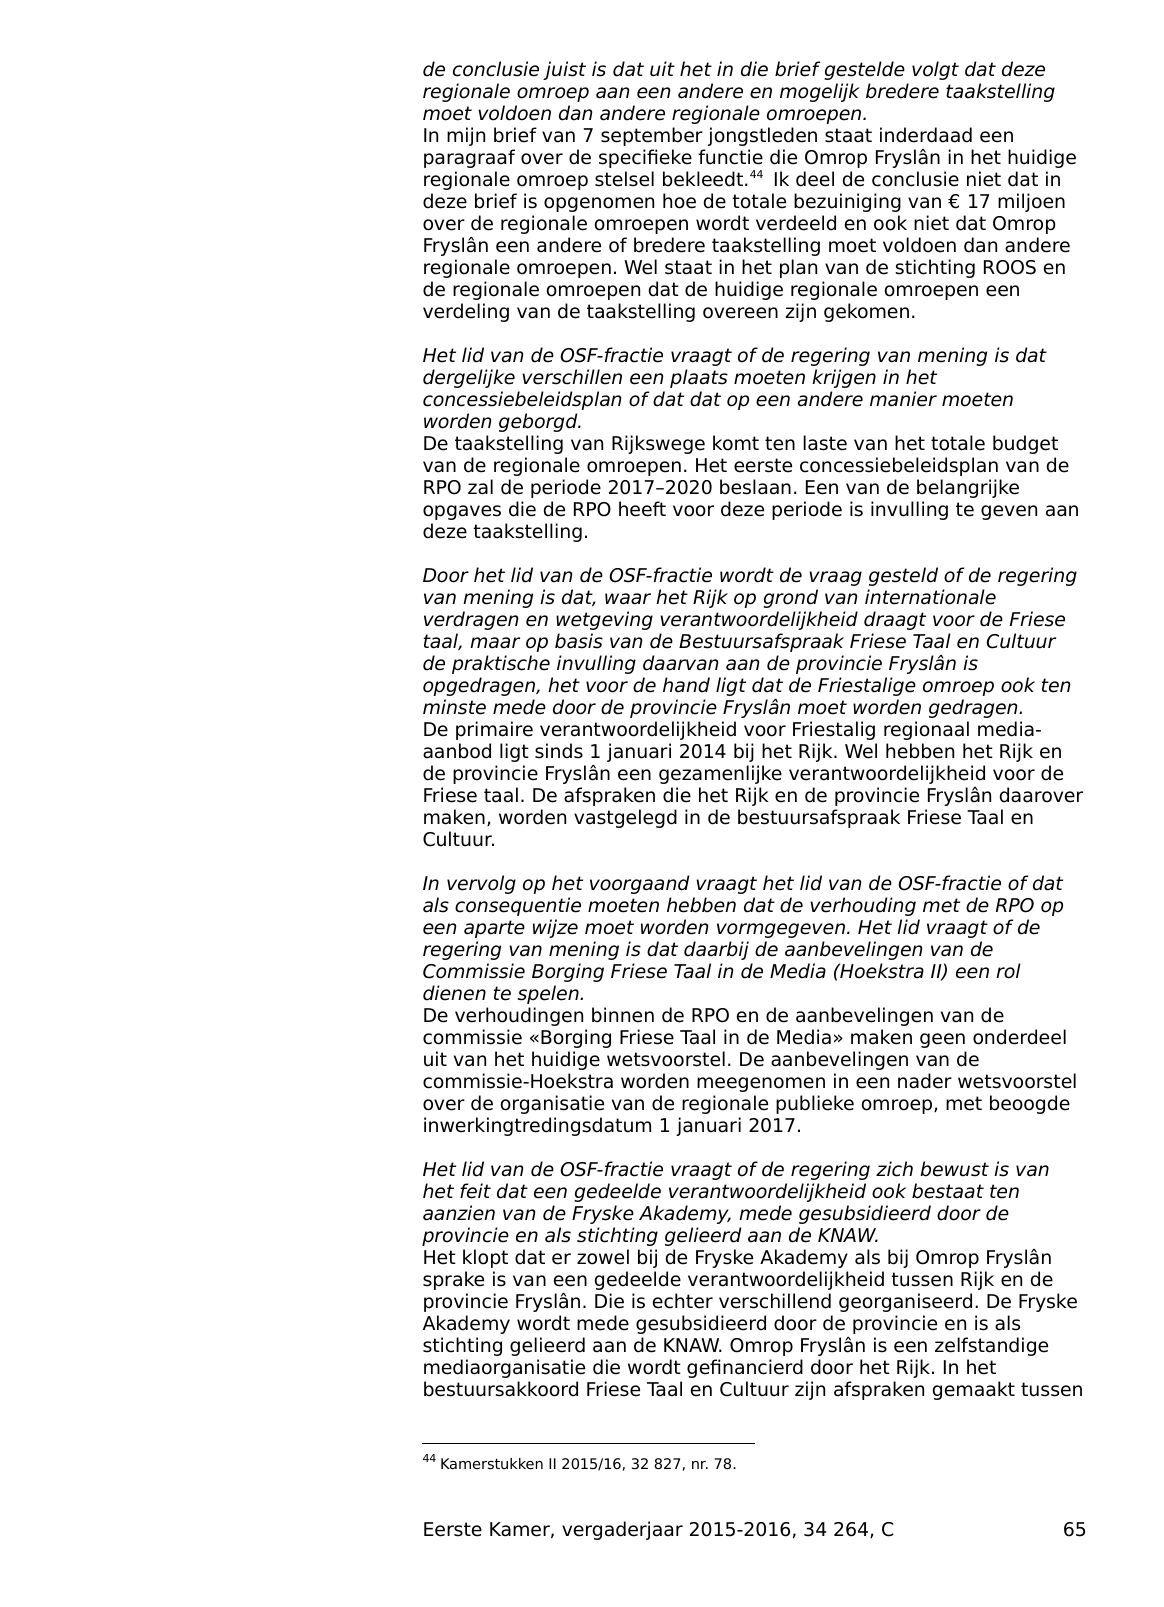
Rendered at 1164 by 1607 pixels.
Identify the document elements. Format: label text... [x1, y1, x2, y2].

text Door het lid van de OSF-fractie wordt de vraag gesteld of de regering van mening is dat, waar het Rijk op grond van internationale verdragen en wetgeving verantwoordelijkheid draagt voor de Friese taal, maar op basis van de Bestuursafspraak Friese Taal en Cultuur de praktische invulling daarvan aan de provincie Fryslân is opgedragen, het voor de hand ligt dat de Friestalige omroep ook ten minste mede door de provincie Fryslân moet worden gedragen. [422, 565, 1087, 719]
text De primaire verantwoordelijkheid voor Friestalig regionaal media-aanbod ligt sinds 1 januari 2014 bij het Rijk. Wel hebben het Rijk en de provincie Fryslân een gezamenlijke verantwoordelijkheid voor de Friese taal. De afspraken die het Rijk en de provincie Fryslân daarover maken, worden vastgelegd in de bestuursafspraak Friese Taal en Cultuur. [422, 719, 1087, 851]
text De taakstelling van Rijkswege komt ten laste van het totale budget van de regionale omroepen. Het eerste concessiebeleidsplan van de RPO zal de periode 2017–2020 beslaan. Een van de belangrijke opgaves die de RPO heeft voor deze periode is invulling te geven aan deze taakstelling. [422, 433, 1087, 543]
text Het lid van de OSF-fractie vraagt of de regering zich bewust is van het feit dat een gedeelde verantwoordelijkheid ook bestaat ten aanzien van de Fryske Akademy, mede gesubsidieerd door de provincie en als stichting gelieerd aan de KNAW. [422, 1159, 1087, 1247]
text Het lid van de OSF-fractie vraagt of de regering van mening is dat dergelijke verschillen een plaats moeten krijgen in het concessiebeleidsplan of dat dat op een andere manier moeten worden geborgd. [422, 345, 1087, 433]
text In mijn brief van 7 september jongstleden staat inderdaad een paragraaf over de specifieke functie die Omrop Fryslân in het huidige regionale omroep stelsel bekleedt. Ik deel de conclusie niet dat in deze brief is opgenomen hoe de totale bezuiniging van € 17 miljoen over de regionale omroepen wordt verdeeld en ook niet dat Omrop Fryslân een andere of bredere taakstelling moet voldoen dan andere regionale omroepen. Wel staat in het plan van de stichting ROOS en de regionale omroepen dat de huidige regionale omroepen een verdeling van de taakstelling overeen zijn gekomen. [422, 125, 1087, 323]
text Het klopt dat er zowel bij de Fryske Akademy als bij Omrop Fryslân sprake is van een gedeelde verantwoordelijkheid tussen Rijk en de provincie Fryslân. Die is echter verschillend georganiseerd. De Fryske Akademy wordt mede gesubsidieerd door de provincie en is als stichting gelieerd aan de KNAW. Omrop Fryslân is een zelfstandige mediaorganisatie die wordt gefinancierd door het Rijk. In het bestuursakkoord Friese Taal en Cultuur zijn afspraken gemaakt tussen [422, 1247, 1087, 1401]
text de conclusie juist is dat uit het in die brief gestelde volgt dat deze regionale omroep aan een andere en mogelijk bredere taakstelling moet voldoen dan andere regionale omroepen. [422, 59, 1087, 125]
text De verhoudingen binnen de RPO en de aanbevelingen van de commissie «Borging Friese Taal in de Media» maken geen onderdeel uit van het huidige wetsvoorstel. De aanbevelingen van de commissie-Hoekstra worden meegenomen in een nader wetsvoorstel over de organisatie van de regionale publieke omroep, met beoogde inwerkingtredingsdatum 1 januari 2017. [422, 1005, 1087, 1137]
text Kamerstukken II 2015/16, 32 827, nr. 78. [422, 1452, 1087, 1474]
text In vervolg op het voorgaand vraagt het lid van de OSF-fractie of dat als consequentie moeten hebben dat de verhouding met de RPO op een aparte wijze moet worden vormgegeven. Het lid vraagt of de regering van mening is dat daarbij de aanbevelingen van de Commissie Borging Friese Taal in de Media (Hoekstra II) een rol dienen te spelen. [422, 873, 1087, 1005]
